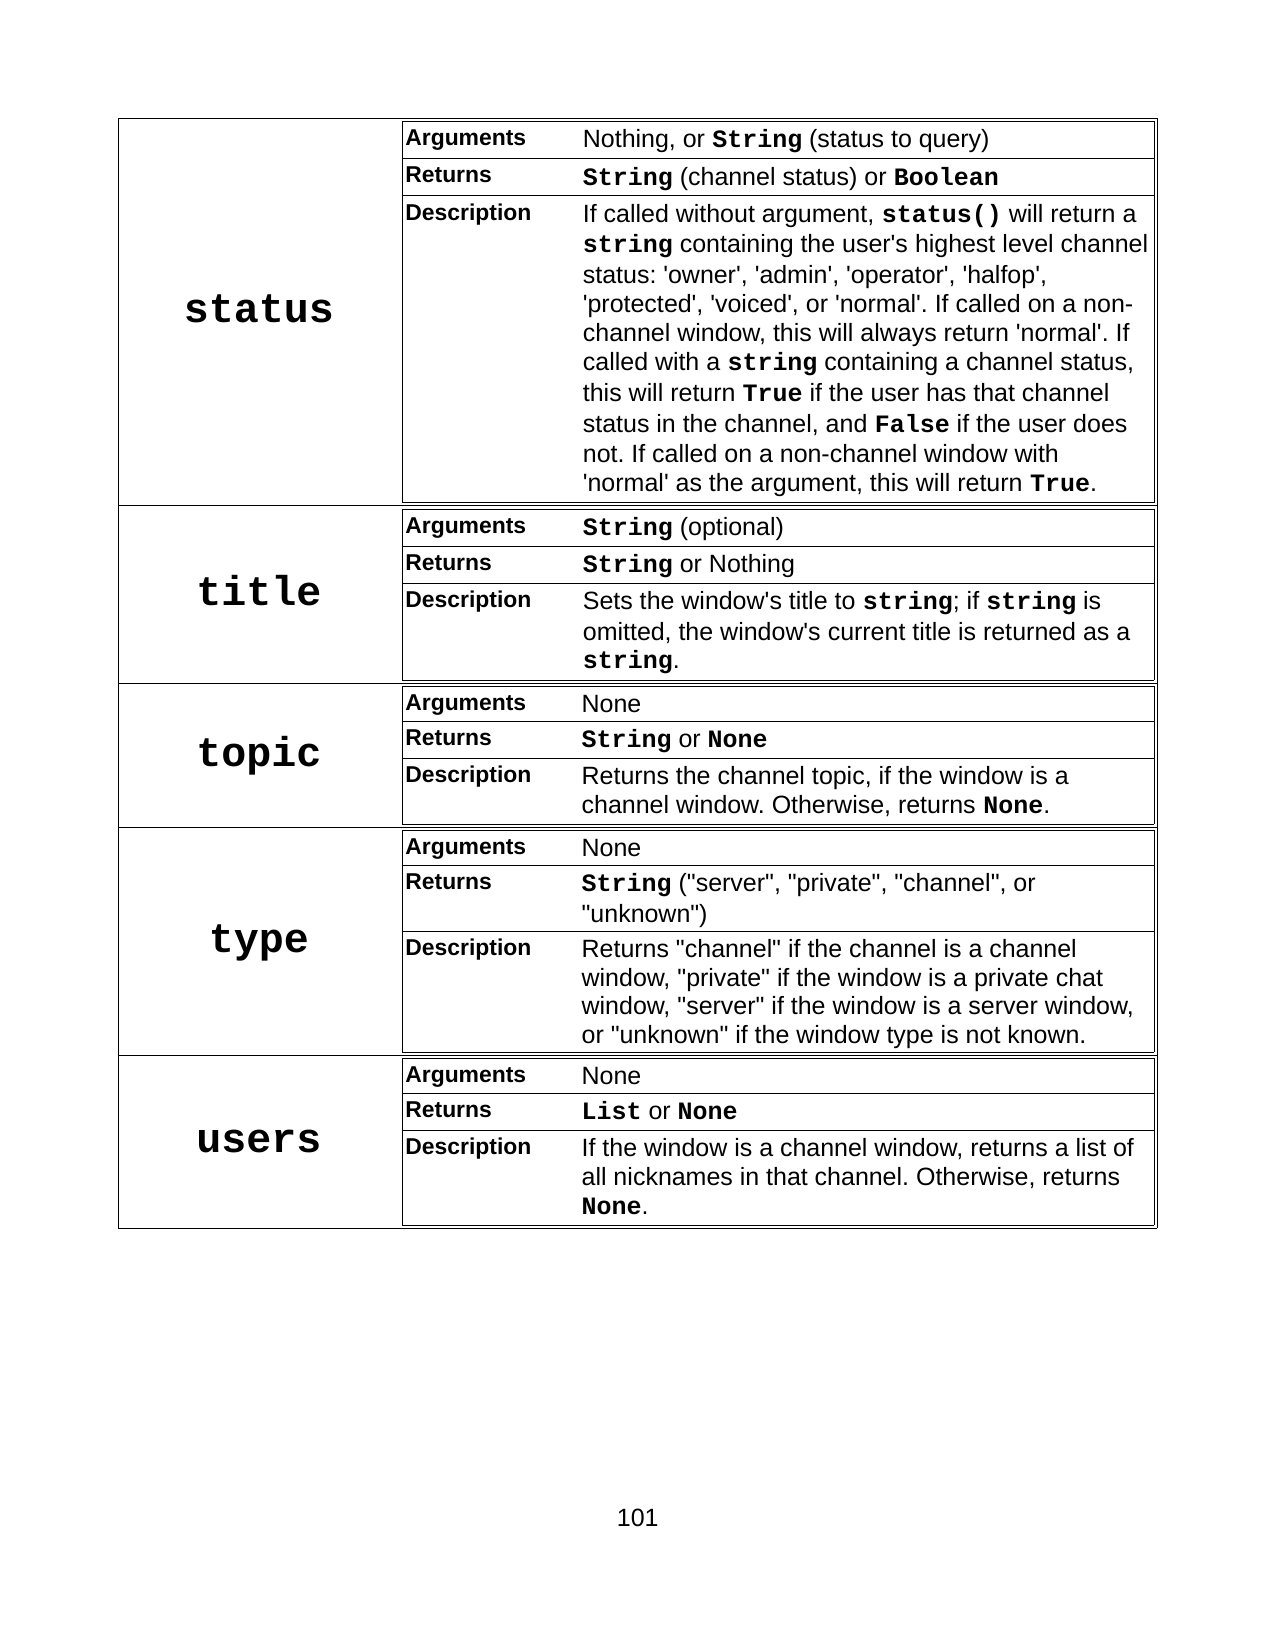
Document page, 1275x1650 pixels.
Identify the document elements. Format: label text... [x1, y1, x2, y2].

table_cell [399, 684, 1157, 827]
table_cell Returns [403, 722, 578, 758]
table_header Arguments [403, 510, 580, 546]
table_cell [399, 828, 1157, 1055]
table_header Arguments [403, 122, 580, 158]
table_header Arguments [403, 1059, 578, 1093]
table_cell String or Nothing [580, 547, 1154, 583]
table_cell Returns [403, 866, 578, 931]
table_cell Description [403, 759, 578, 824]
table_cell topic [119, 684, 399, 827]
table_cell Description [403, 1131, 578, 1225]
table_header None [578, 831, 1154, 865]
table_cell status [119, 119, 399, 505]
table_cell Returns [403, 159, 580, 195]
table_cell Returns the channel topic, if the window is a channel window. Otherwise, returns None. [578, 759, 1154, 824]
table_cell Returns [403, 547, 580, 583]
table_cell String (channel status) or Boolean [580, 159, 1154, 195]
table_cell Returns "channel" if the channel is a channel window, "private" if the window is a private chat window, "server" if the window is a server window, or "unknown" if the window type is not known. [578, 932, 1154, 1052]
table_cell List or None [578, 1094, 1154, 1130]
table_cell [399, 1056, 1157, 1228]
table_header String (optional) [580, 510, 1154, 546]
table_cell String or None [578, 722, 1154, 758]
table_header None [578, 687, 1154, 721]
table_header Nothing, or String (status to query) [580, 122, 1154, 158]
table_cell Description [403, 196, 580, 502]
table_cell [399, 119, 1157, 505]
table_header None [578, 1059, 1154, 1093]
table_cell String ("server", "private", "channel", or "unknown") [578, 866, 1154, 931]
table_header Arguments [403, 687, 578, 721]
table_cell title [119, 506, 399, 683]
table_cell [399, 506, 1157, 683]
table_cell Returns [403, 1094, 578, 1130]
table_header Arguments [403, 831, 578, 865]
table_cell type [119, 828, 399, 1055]
table_cell If the window is a channel window, returns a list of all nicknames in that channel. Otherwise, returns None. [578, 1131, 1154, 1225]
table_cell Description [403, 584, 580, 679]
table_cell users [119, 1056, 399, 1228]
table_cell Sets the window's title to string; if string is omitted, the window's current title is returned as a string. [580, 584, 1154, 679]
table_cell If called without argument, status() will return a string containing the user's highest level channel status: 'owner', 'admin', 'operator', 'halfop', 'protected', 'voiced', or 'normal'. If called on a non-channel window, this will always return 'normal'. If called with a string containing a channel status, this will return True if the user has that channel status in the channel, and False if the user does not. If called on a non-channel window with 'normal' as the argument, this will return True. [580, 196, 1154, 502]
table_cell Description [403, 932, 578, 1052]
